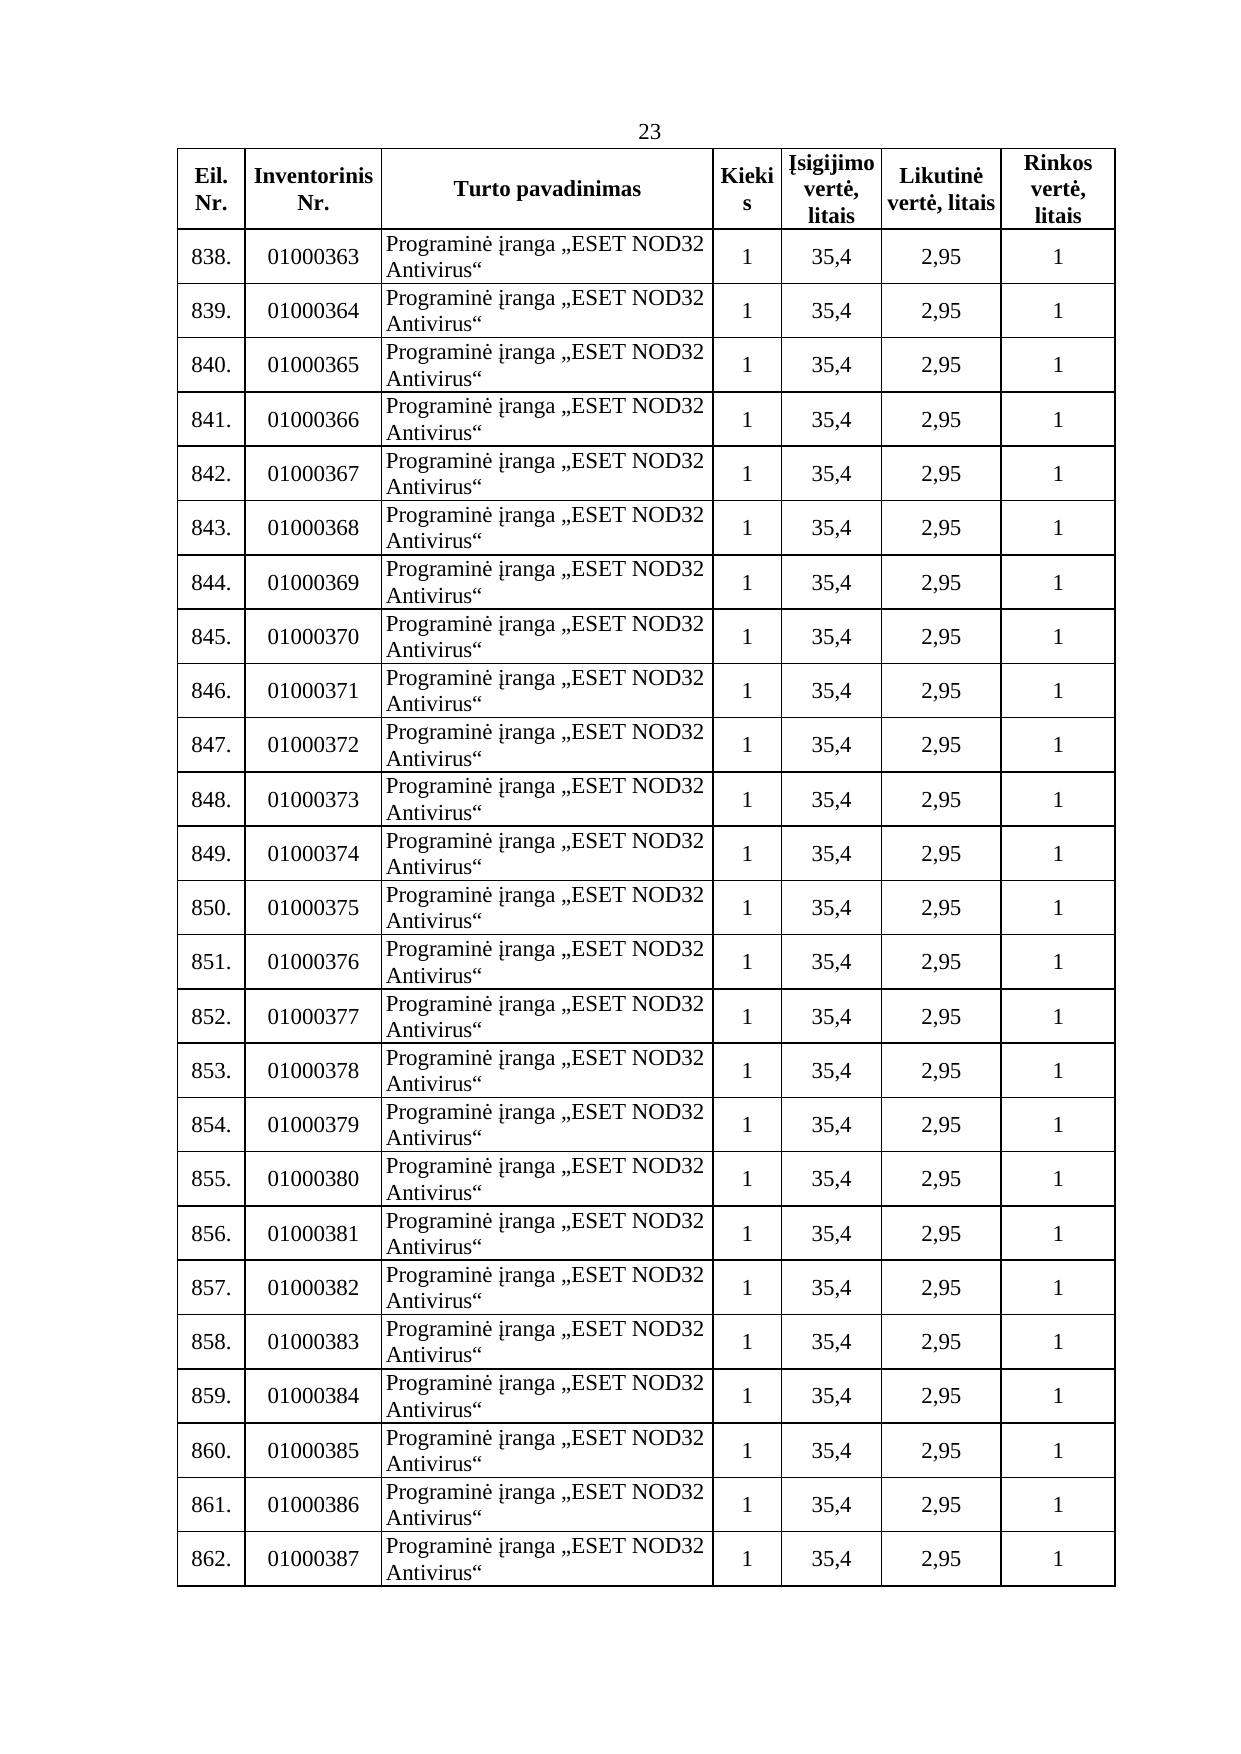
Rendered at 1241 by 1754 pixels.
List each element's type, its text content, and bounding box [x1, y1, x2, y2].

table_cell 35,4 [782, 827, 881, 879]
table_cell 849. [178, 827, 244, 879]
table_cell 1 [714, 338, 781, 391]
table_cell 1 [1002, 990, 1114, 1042]
table_cell 1 [1002, 881, 1114, 934]
table_cell 2,95 [882, 338, 1000, 391]
table_cell 860. [178, 1424, 244, 1476]
table_cell 855. [178, 1152, 244, 1205]
table_cell 35,4 [782, 1532, 881, 1585]
table_cell Programinė įranga „ESET NOD32 Antivirus“ [382, 284, 712, 337]
table_cell 35,4 [782, 1261, 881, 1314]
table_cell 01000387 [246, 1532, 381, 1585]
table_cell 1 [1002, 1207, 1114, 1259]
table_cell Programinė įranga „ESET NOD32 Antivirus“ [382, 935, 712, 988]
table_cell 854. [178, 1098, 244, 1151]
table_cell 1 [1002, 664, 1114, 717]
table_cell 1 [714, 1315, 781, 1368]
table_cell 01000368 [246, 501, 381, 554]
table_cell 859. [178, 1370, 244, 1422]
table_cell Programinė įranga „ESET NOD32 Antivirus“ [382, 881, 712, 934]
table_cell 861. [178, 1478, 244, 1531]
table_cell 843. [178, 501, 244, 554]
table_cell 2,95 [882, 1207, 1000, 1259]
table_cell Programinė įranga „ESET NOD32 Antivirus“ [382, 1370, 712, 1422]
table_cell 1 [714, 664, 781, 717]
table_cell 1 [714, 1044, 781, 1097]
table_cell 851. [178, 935, 244, 988]
table_header Rinkos vertė, litais [1002, 149, 1114, 228]
table_header Turto pavadinimas [382, 149, 712, 228]
table_cell 01000386 [246, 1478, 381, 1531]
table_cell 01000373 [246, 773, 381, 825]
table_cell 1 [714, 1261, 781, 1314]
table_cell Programinė įranga „ESET NOD32 Antivirus“ [382, 664, 712, 717]
table_cell 2,95 [882, 447, 1000, 499]
table_cell 01000364 [246, 284, 381, 337]
table_cell 856. [178, 1207, 244, 1259]
table_cell 1 [1002, 1370, 1114, 1422]
table_cell Programinė įranga „ESET NOD32 Antivirus“ [382, 1261, 712, 1314]
table_cell Programinė įranga „ESET NOD32 Antivirus“ [382, 1424, 712, 1476]
table_cell 1 [714, 718, 781, 771]
table_cell 35,4 [782, 1098, 881, 1151]
table_cell 852. [178, 990, 244, 1042]
table_cell 1 [714, 1152, 781, 1205]
table_cell 2,95 [882, 1152, 1000, 1205]
table_cell 2,95 [882, 827, 1000, 879]
table_cell 844. [178, 556, 244, 608]
table_cell 1 [714, 556, 781, 608]
table_cell 01000385 [246, 1424, 381, 1476]
table_cell 35,4 [782, 1478, 881, 1531]
table_cell 1 [1002, 1478, 1114, 1531]
table_cell 2,95 [882, 1315, 1000, 1368]
table_cell 2,95 [882, 284, 1000, 337]
table_cell 35,4 [782, 773, 881, 825]
table_cell 1 [714, 881, 781, 934]
table_cell 2,95 [882, 718, 1000, 771]
table_cell Programinė įranga „ESET NOD32 Antivirus“ [382, 1315, 712, 1368]
table_cell 1 [1002, 1044, 1114, 1097]
table_cell 01000372 [246, 718, 381, 771]
table_cell Programinė įranga „ESET NOD32 Antivirus“ [382, 1044, 712, 1097]
table_cell 35,4 [782, 230, 881, 282]
table_cell 35,4 [782, 1315, 881, 1368]
table_cell 35,4 [782, 501, 881, 554]
table_cell 35,4 [782, 718, 881, 771]
table_cell 2,95 [882, 881, 1000, 934]
table_cell 1 [714, 1478, 781, 1531]
table_cell 35,4 [782, 338, 881, 391]
table_cell Programinė įranga „ESET NOD32 Antivirus“ [382, 827, 712, 879]
table_cell 2,95 [882, 990, 1000, 1042]
table_cell 2,95 [882, 610, 1000, 662]
table_cell 1 [1002, 827, 1114, 879]
table_header Eil. Nr. [178, 149, 244, 228]
table_cell 845. [178, 610, 244, 662]
table_cell Programinė įranga „ESET NOD32 Antivirus“ [382, 556, 712, 608]
table_cell 35,4 [782, 284, 881, 337]
table_cell 01000376 [246, 935, 381, 988]
table_cell Programinė įranga „ESET NOD32 Antivirus“ [382, 610, 712, 662]
table_cell 1 [1002, 556, 1114, 608]
table_cell 1 [1002, 501, 1114, 554]
table_cell 1 [714, 393, 781, 445]
table_cell 1 [1002, 447, 1114, 499]
table_cell 2,95 [882, 1044, 1000, 1097]
table_cell 857. [178, 1261, 244, 1314]
table_cell 01000381 [246, 1207, 381, 1259]
table_cell 2,95 [882, 1261, 1000, 1314]
table_cell 846. [178, 664, 244, 717]
table_cell 1 [714, 501, 781, 554]
table_cell 1 [714, 773, 781, 825]
table_cell 1 [1002, 1532, 1114, 1585]
table_cell 2,95 [882, 1478, 1000, 1531]
table_cell Programinė įranga „ESET NOD32 Antivirus“ [382, 1478, 712, 1531]
table_cell 35,4 [782, 556, 881, 608]
table_cell 01000367 [246, 447, 381, 499]
table_cell Programinė įranga „ESET NOD32 Antivirus“ [382, 501, 712, 554]
table_cell 01000383 [246, 1315, 381, 1368]
table_cell Programinė įranga „ESET NOD32 Antivirus“ [382, 1152, 712, 1205]
table_cell 2,95 [882, 556, 1000, 608]
table_cell 01000382 [246, 1261, 381, 1314]
table_cell 1 [1002, 718, 1114, 771]
table_header Likutinė vertė, litais [882, 149, 1000, 228]
table_cell 1 [714, 1370, 781, 1422]
table_cell 01000374 [246, 827, 381, 879]
table_cell 01000363 [246, 230, 381, 282]
table_cell 2,95 [882, 1098, 1000, 1151]
table_cell 1 [714, 1532, 781, 1585]
table_cell 2,95 [882, 773, 1000, 825]
table_cell 35,4 [782, 1044, 881, 1097]
table_cell 850. [178, 881, 244, 934]
table_cell 01000384 [246, 1370, 381, 1422]
table_cell 838. [178, 230, 244, 282]
table_header Inventorinis Nr. [246, 149, 381, 228]
table_cell Programinė įranga „ESET NOD32 Antivirus“ [382, 447, 712, 499]
table_cell 1 [714, 610, 781, 662]
table_cell Programinė įranga „ESET NOD32 Antivirus“ [382, 338, 712, 391]
table_cell 1 [714, 230, 781, 282]
table_cell 1 [1002, 773, 1114, 825]
table_cell 35,4 [782, 393, 881, 445]
table_cell 1 [714, 1098, 781, 1151]
table_cell 1 [714, 447, 781, 499]
table_cell 2,95 [882, 1532, 1000, 1585]
table_cell 35,4 [782, 610, 881, 662]
table_cell 35,4 [782, 935, 881, 988]
table_cell 2,95 [882, 393, 1000, 445]
table_cell 1 [1002, 284, 1114, 337]
table_cell 862. [178, 1532, 244, 1585]
table_cell 1 [1002, 1261, 1114, 1314]
table_cell 01000371 [246, 664, 381, 717]
table_cell 35,4 [782, 447, 881, 499]
table_cell 35,4 [782, 990, 881, 1042]
table_cell 841. [178, 393, 244, 445]
table_cell 01000370 [246, 610, 381, 662]
table_cell 1 [714, 1207, 781, 1259]
table_cell 842. [178, 447, 244, 499]
table_cell Programinė įranga „ESET NOD32 Antivirus“ [382, 990, 712, 1042]
table_cell Programinė įranga „ESET NOD32 Antivirus“ [382, 1532, 712, 1585]
table_cell 35,4 [782, 1207, 881, 1259]
table_cell Programinė įranga „ESET NOD32 Antivirus“ [382, 1207, 712, 1259]
table_cell 1 [1002, 230, 1114, 282]
table_cell 1 [714, 1424, 781, 1476]
table_cell Programinė įranga „ESET NOD32 Antivirus“ [382, 718, 712, 771]
table_cell Programinė įranga „ESET NOD32 Antivirus“ [382, 230, 712, 282]
table_cell 01000365 [246, 338, 381, 391]
table_cell 1 [1002, 1152, 1114, 1205]
table_cell 858. [178, 1315, 244, 1368]
table_cell 35,4 [782, 664, 881, 717]
table_cell 1 [1002, 1315, 1114, 1368]
table_cell 01000379 [246, 1098, 381, 1151]
table_cell 35,4 [782, 881, 881, 934]
table_cell 1 [714, 827, 781, 879]
table_cell 1 [1002, 610, 1114, 662]
table_cell 1 [714, 935, 781, 988]
table_cell 01000380 [246, 1152, 381, 1205]
table_cell 35,4 [782, 1152, 881, 1205]
table_cell 2,95 [882, 1424, 1000, 1476]
table_header Kiekis [714, 149, 781, 228]
table_cell 847. [178, 718, 244, 771]
table_cell 839. [178, 284, 244, 337]
table_cell 2,95 [882, 1370, 1000, 1422]
table_cell Programinė įranga „ESET NOD32 Antivirus“ [382, 393, 712, 445]
table_cell 1 [1002, 935, 1114, 988]
table_cell 01000378 [246, 1044, 381, 1097]
table_cell 1 [714, 284, 781, 337]
table_cell 1 [714, 990, 781, 1042]
table_cell 1 [1002, 338, 1114, 391]
table_cell 01000366 [246, 393, 381, 445]
table_cell 1 [1002, 1098, 1114, 1151]
table_cell 01000377 [246, 990, 381, 1042]
table_cell 35,4 [782, 1424, 881, 1476]
table_cell 01000375 [246, 881, 381, 934]
table_cell 01000369 [246, 556, 381, 608]
table_cell 35,4 [782, 1370, 881, 1422]
table_cell 848. [178, 773, 244, 825]
table_cell 2,95 [882, 230, 1000, 282]
table_cell Programinė įranga „ESET NOD32 Antivirus“ [382, 1098, 712, 1151]
table_cell 1 [1002, 1424, 1114, 1476]
table_cell 840. [178, 338, 244, 391]
table_cell Programinė įranga „ESET NOD32 Antivirus“ [382, 773, 712, 825]
table_cell 2,95 [882, 935, 1000, 988]
table_cell 2,95 [882, 664, 1000, 717]
table_cell 2,95 [882, 501, 1000, 554]
table_header Įsigijimo vertė, litais [782, 149, 881, 228]
table_cell 853. [178, 1044, 244, 1097]
table_cell 1 [1002, 393, 1114, 445]
